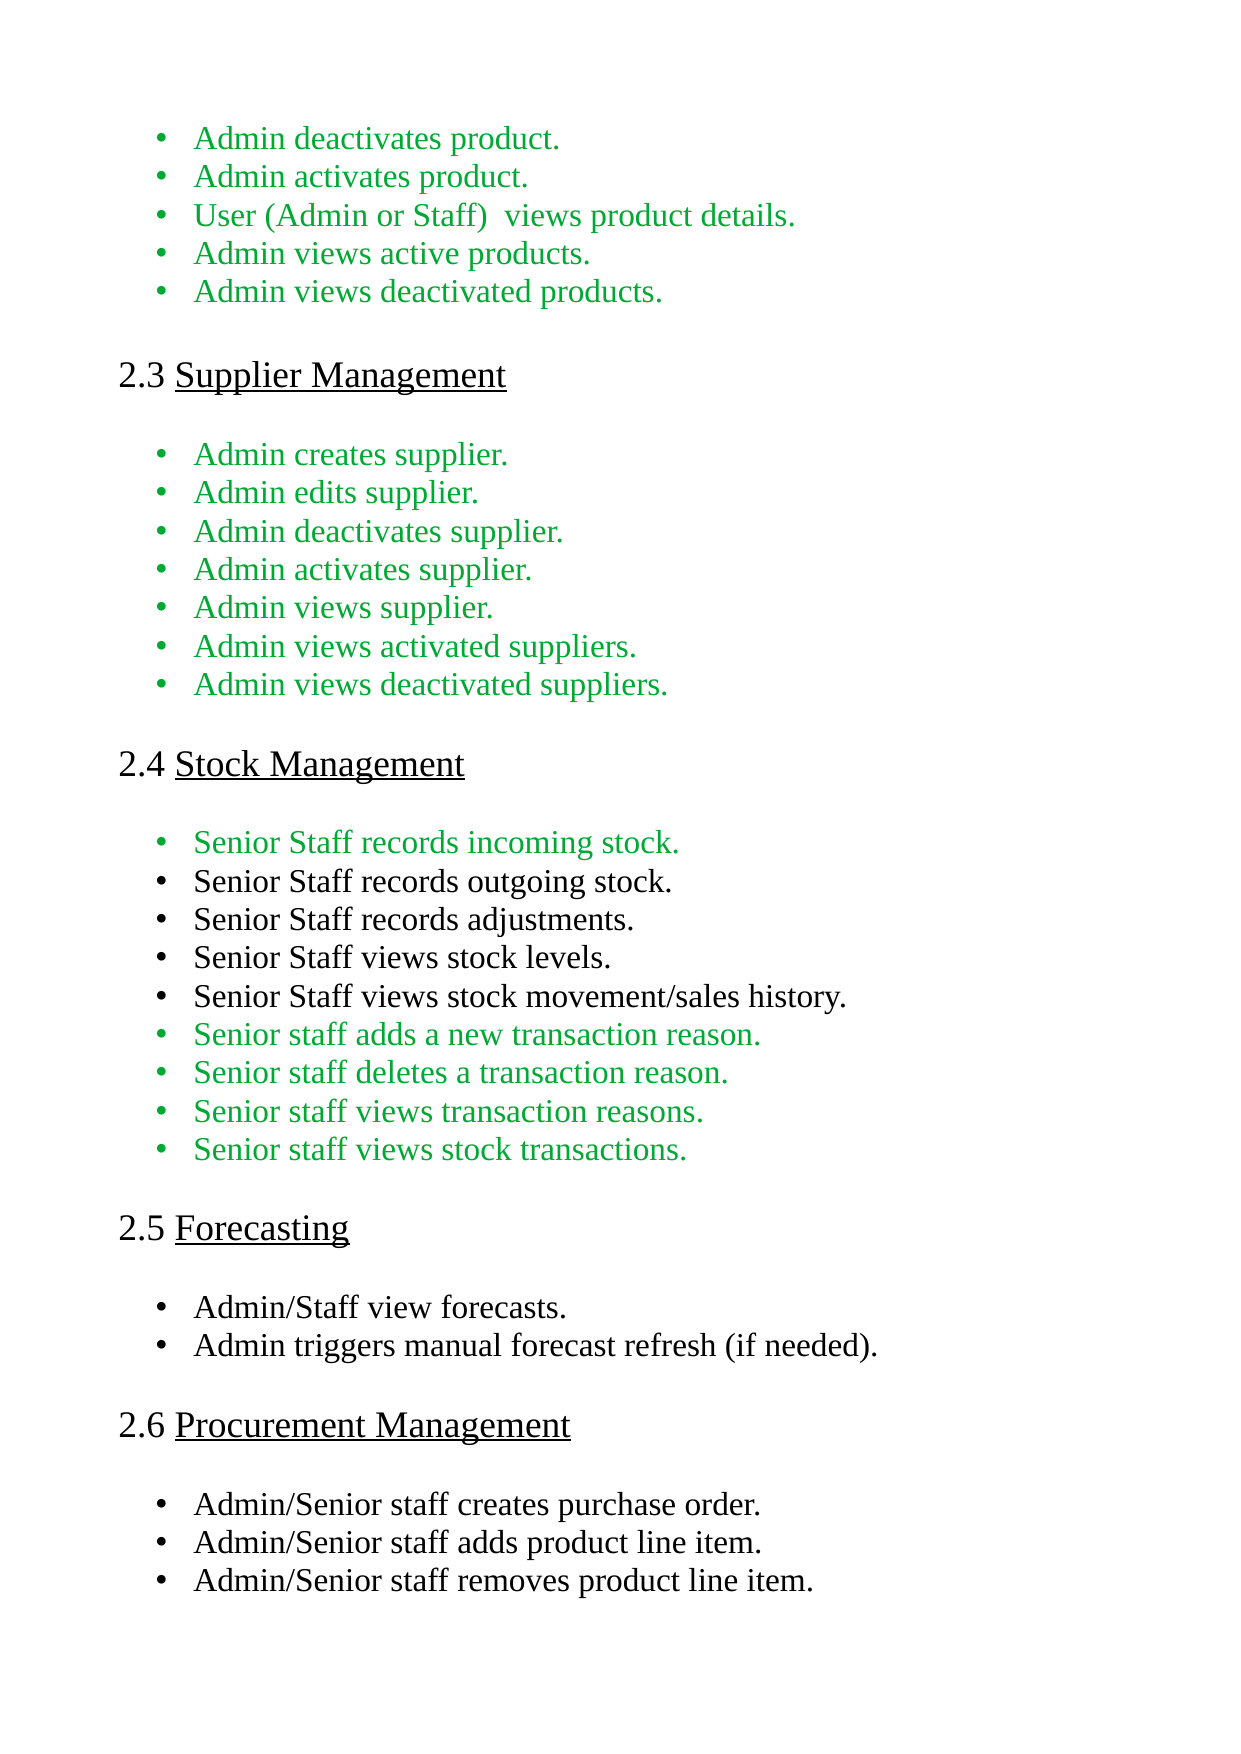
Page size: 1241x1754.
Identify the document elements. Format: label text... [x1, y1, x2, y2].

list Admin views deactivated products. [156, 271, 1122, 310]
list Admin edits supplier. [156, 473, 1122, 511]
list Senior staff views transaction reasons. [156, 1091, 1122, 1129]
list Senior staff deletes a transaction reason. [156, 1052, 1122, 1091]
list User (Admin or Staff) views product details. [156, 195, 1122, 233]
text 2.6 Procurement Management [118, 1402, 1122, 1445]
list Admin activates supplier. [156, 549, 1122, 588]
list Admin deactivates supplier. [156, 511, 1122, 549]
list Admin views activated suppliers. [156, 626, 1122, 664]
list Admin views supplier. [156, 588, 1122, 626]
list Admin activates product. [156, 156, 1122, 195]
list Admin/Senior staff creates purchase order. [156, 1484, 1122, 1522]
list Senior staff views stock transactions. [156, 1129, 1122, 1167]
list Admin/Senior staff adds product line item. [156, 1522, 1122, 1560]
list Senior Staff records outgoing stock. [156, 861, 1122, 899]
list Senior staff adds a new transaction reason. [156, 1014, 1122, 1052]
list Admin views deactivated suppliers. [156, 664, 1122, 703]
list Admin views active products. [156, 233, 1122, 271]
list Senior Staff records adjustments. [156, 899, 1122, 937]
text 2.4 Stock Management [118, 741, 1122, 784]
list Admin creates supplier. [156, 434, 1122, 473]
text 2.3 Supplier Management [118, 353, 1122, 396]
list Admin triggers manual forecast refresh (if needed). [156, 1326, 1122, 1364]
list Senior Staff views stock movement/sales history. [156, 976, 1122, 1014]
text 2.5 Forecasting [118, 1206, 1122, 1249]
list Admin deactivates product. [156, 118, 1122, 156]
list Admin/Staff view forecasts. [156, 1287, 1122, 1326]
list Senior Staff records incoming stock. [156, 822, 1122, 861]
list Admin/Senior staff removes product line item. [156, 1560, 1122, 1599]
list Senior Staff views stock levels. [156, 937, 1122, 976]
